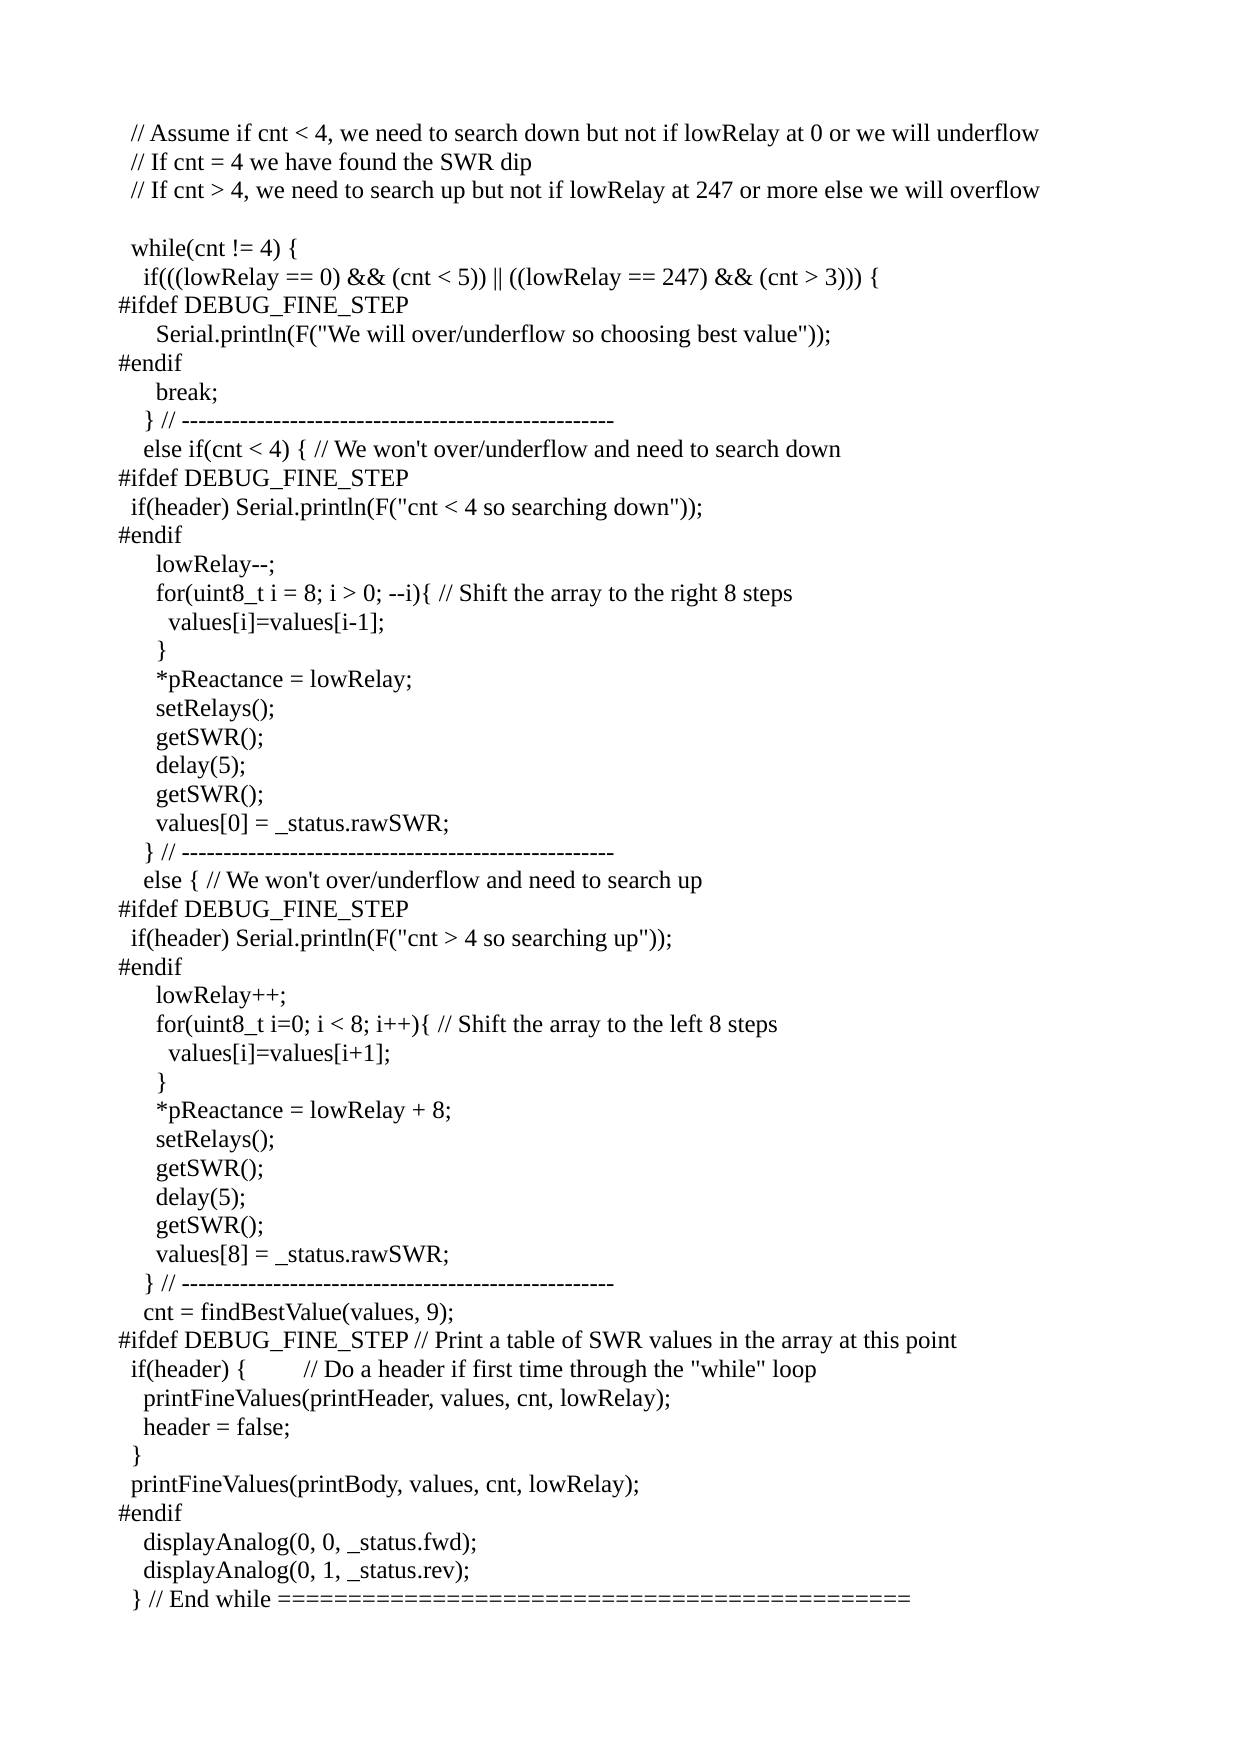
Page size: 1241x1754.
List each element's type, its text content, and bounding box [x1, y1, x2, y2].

text if(header) Serial.println(F("cnt < 4 so searching down")); [118, 492, 1122, 521]
text #ifdef DEBUG_FINE_STEP [118, 291, 1122, 319]
text #endif [118, 1498, 1122, 1527]
text for(uint8_t i=0; i < 8; i++){ // Shift the array to the left 8 steps [118, 1009, 1122, 1038]
text for(uint8_t i = 8; i > 0; --i){ // Shift the array to the right 8 steps [118, 578, 1122, 607]
text getSWR(); [118, 1153, 1122, 1182]
text *pReactance = lowRelay; [118, 664, 1122, 693]
text setRelays(); [118, 1124, 1122, 1153]
text break; [118, 377, 1122, 406]
text getSWR(); [118, 779, 1122, 808]
text delay(5); [118, 1182, 1122, 1211]
text *pReactance = lowRelay + 8; [118, 1096, 1122, 1124]
text } // ---------------------------------------------------- [118, 837, 1122, 866]
text } [118, 1441, 1122, 1469]
text } [118, 636, 1122, 664]
text // If cnt > 4, we need to search up but not if lowRelay at 247 or more else we will overflow [118, 176, 1122, 204]
text displayAnalog(0, 0, _status.fwd); [118, 1527, 1122, 1556]
text #ifdef DEBUG_FINE_STEP [118, 463, 1122, 492]
text } // ---------------------------------------------------- [118, 406, 1122, 434]
text values[i]=values[i+1]; [118, 1038, 1122, 1067]
text values[8] = _status.rawSWR; [118, 1239, 1122, 1268]
text cnt = findBestValue(values, 9); [118, 1297, 1122, 1326]
text #endif [118, 348, 1122, 377]
text setRelays(); [118, 693, 1122, 722]
text header = false; [118, 1412, 1122, 1441]
text values[0] = _status.rawSWR; [118, 808, 1122, 837]
text printFineValues(printHeader, values, cnt, lowRelay); [118, 1383, 1122, 1412]
text getSWR(); [118, 1211, 1122, 1239]
text Serial.println(F("We will over/underflow so choosing best value")); [118, 319, 1122, 348]
text if(header) Serial.println(F("cnt > 4 so searching up")); [118, 923, 1122, 952]
text while(cnt != 4) { [118, 233, 1122, 262]
text } [118, 1067, 1122, 1096]
text values[i]=values[i-1]; [118, 607, 1122, 636]
text lowRelay++; [118, 981, 1122, 1009]
text delay(5); [118, 751, 1122, 779]
text else { // We won't over/underflow and need to search up [118, 866, 1122, 894]
text #endif [118, 952, 1122, 981]
text getSWR(); [118, 722, 1122, 751]
text if(header) { // Do a header if first time through the "while" loop [118, 1354, 1122, 1383]
text displayAnalog(0, 1, _status.rev); [118, 1556, 1122, 1584]
text if(((lowRelay == 0) && (cnt < 5)) || ((lowRelay == 247) && (cnt > 3))) { [118, 262, 1122, 291]
text } // End while ============================================= [118, 1584, 1122, 1613]
text } // ---------------------------------------------------- [118, 1268, 1122, 1297]
text else if(cnt < 4) { // We won't over/underflow and need to search down [118, 434, 1122, 463]
text printFineValues(printBody, values, cnt, lowRelay); [118, 1469, 1122, 1498]
text lowRelay--; [118, 549, 1122, 578]
text #endif [118, 521, 1122, 549]
text // If cnt = 4 we have found the SWR dip [118, 147, 1122, 176]
text #ifdef DEBUG_FINE_STEP // Print a table of SWR values in the array at this point [118, 1326, 1122, 1354]
text #ifdef DEBUG_FINE_STEP [118, 894, 1122, 923]
text // Assume if cnt < 4, we need to search down but not if lowRelay at 0 or we will underflow [118, 118, 1122, 147]
